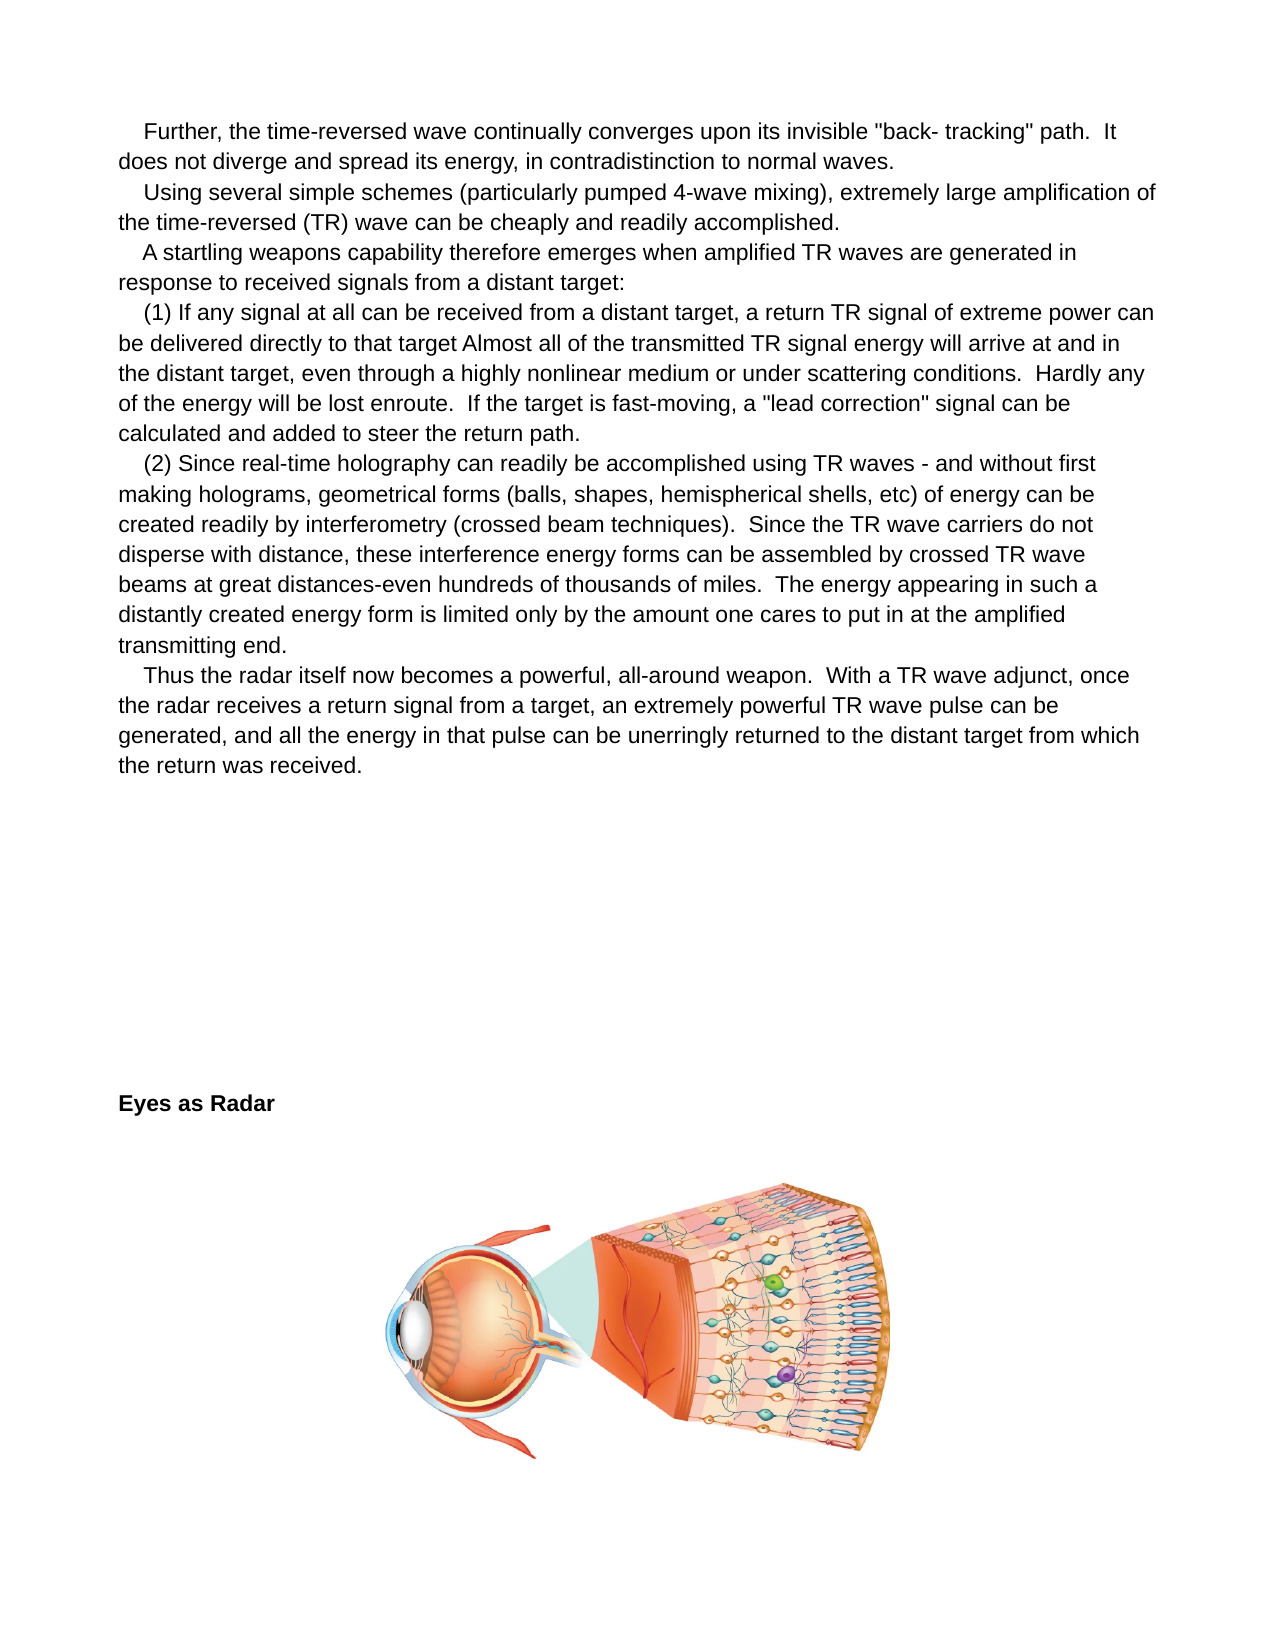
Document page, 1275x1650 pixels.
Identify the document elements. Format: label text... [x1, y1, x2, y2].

picture [376, 1179, 899, 1463]
text Eyes as Radar [118, 1090, 1157, 1116]
text Further, the time-reversed wave continually converges upon its invisible "back- tracking" path. It does not diverge and spread its energy, in contradistinction to normal waves. Using several simple schemes (particularly pumped 4-wave mixing), extremely large amplification of the time-reversed (TR) wave can be cheaply and readily accomplished. A startling weapons capability therefore emerges when amplified TR waves are generated in response to received signals from a distant target: (1) If any signal at all can be received from a distant target, a return TR signal of extreme power can be delivered directly to that target Almost all of the transmitted TR signal energy will arrive at and in the distant target, even through a highly nonlinear medium or under scattering conditions. Hardly any of the energy will be lost enroute. If the target is fast-moving, a "lead correction" signal can be calculated and added to steer the return path. (2) Since real-time holography can readily be accomplished using TR waves - and without first making holograms, geometrical forms (balls, shapes, hemispherical shells, etc) of energy can be created readily by interferometry (crossed beam techniques). Since the TR wave carriers do not disperse with distance, these interference energy forms can be assembled by crossed TR wave beams at great distances-even hundreds of thousands of miles. The energy appearing in such a distantly created energy form is limited only by the amount one cares to put in at the amplified transmitting end. Thus the radar itself now becomes a powerful, all-around weapon. With a TR wave adjunct, once the radar receives a return signal from a target, an extremely powerful TR wave pulse can be generated, and all the energy in that pulse can be unerringly returned to the distant target from which the return was received. [118, 118, 1157, 779]
